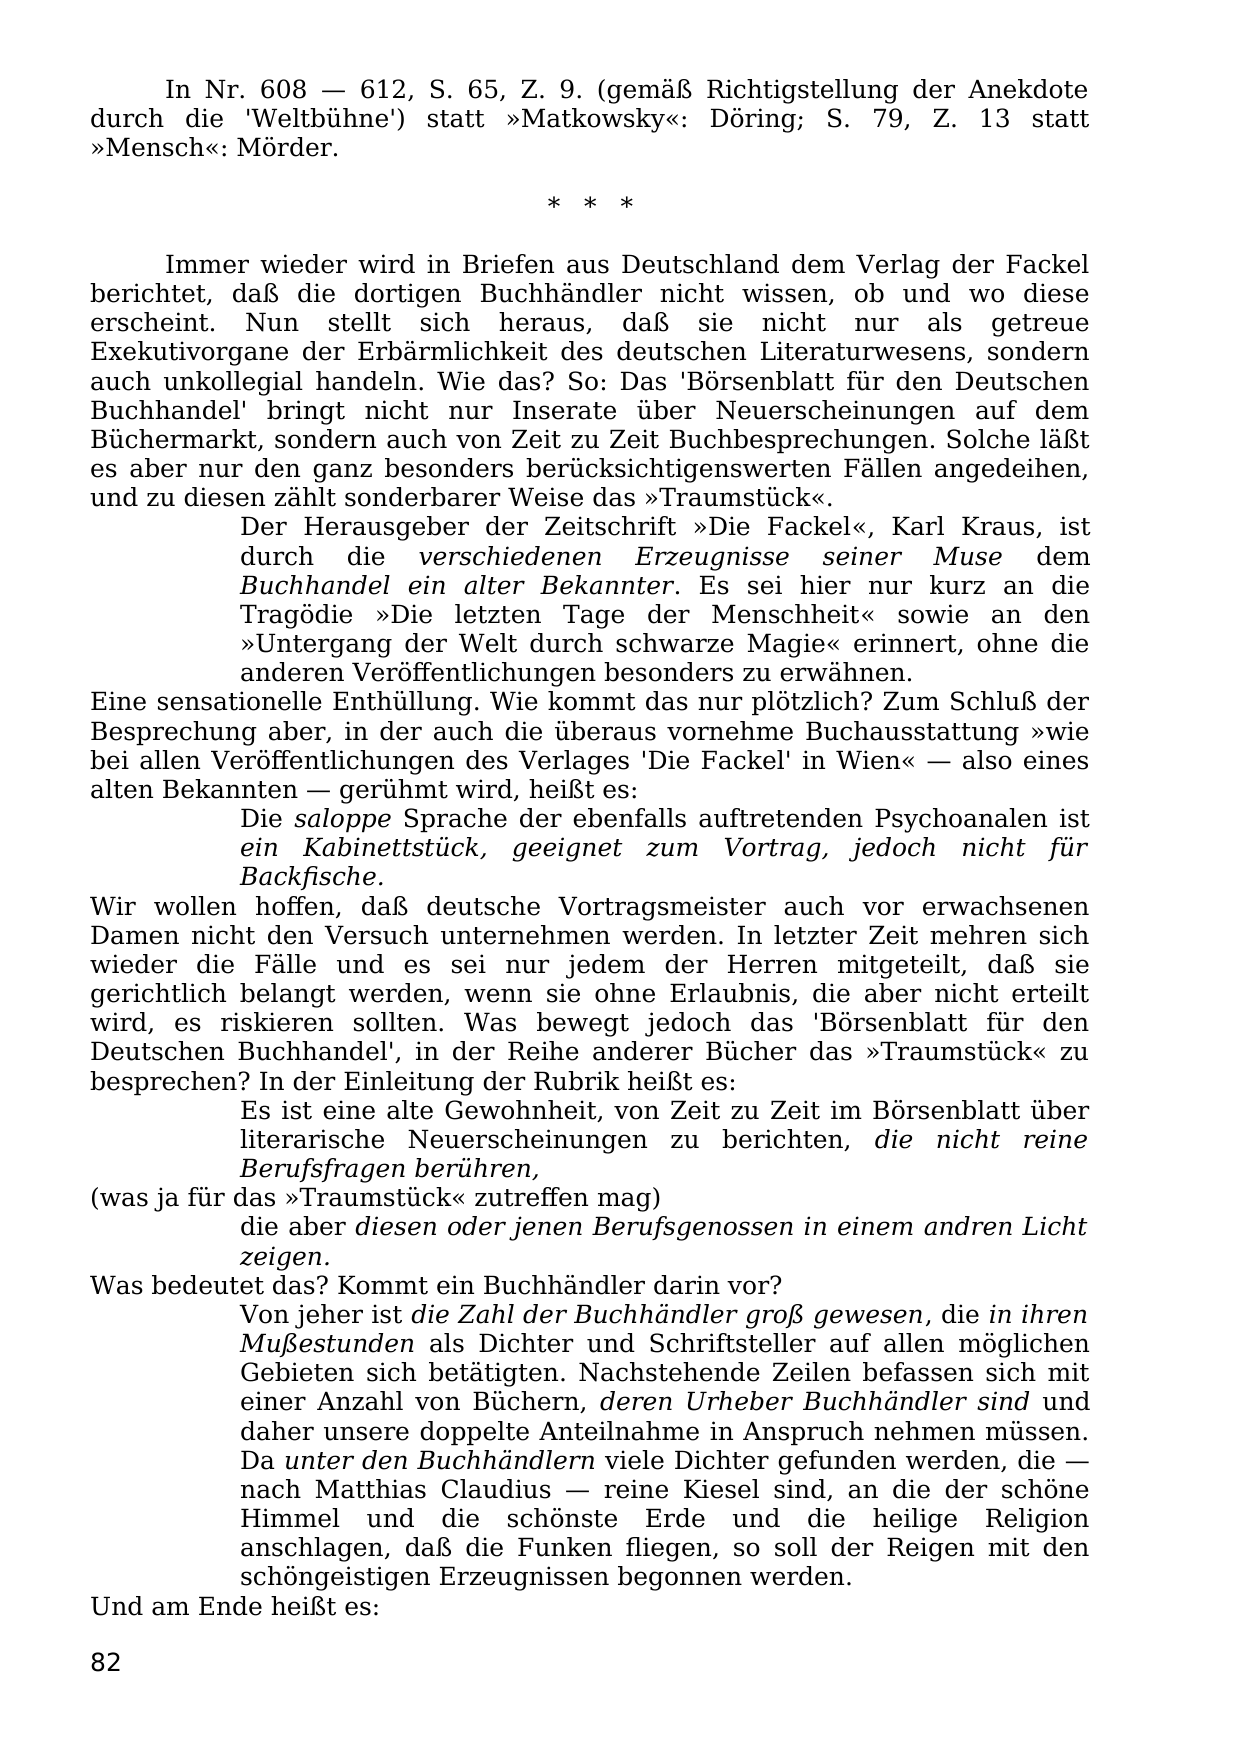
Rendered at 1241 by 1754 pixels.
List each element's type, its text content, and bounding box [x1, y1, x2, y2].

text Die saloppe Sprache der ebenfalls auftretenden Psychoanalen ist ein Kabinettstück, geeignet zum Vortrag, jedoch nicht für Backfische. [240, 804, 1091, 892]
text * * * [90, 192, 1091, 221]
text Der Herausgeber der Zeitschrift »Die Fackel«, Karl Kraus, ist durch die verschiedenen Erzeugnisse seiner Muse dem Buchhandel ein alter Bekannter. Es sei hier nur kurz an die Tragödie »Die letzten Tage der Menschheit« sowie an den »Untergang der Welt durch schwarze Magie« erinnert, ohne die anderen Veröffentlichungen besonders zu erwähnen. [240, 512, 1091, 687]
text Von jeher ist die Zahl der Buchhändler groß gewesen, die in ihren Mußestunden als Dichter und Schriftsteller auf allen möglichen Gebieten sich betätigten. Nachstehende Zeilen befassen sich mit einer Anzahl von Büchern, deren Urheber Buchhändler sind und daher unsere doppelte Anteilnahme in Anspruch nehmen müssen. Da unter den Buchhändlern viele Dichter gefunden werden, die — nach Matthias Claudius — reine Kiesel sind, an die der schöne Himmel und die schönste Erde und die heilige Religion anschlagen, daß die Funken fliegen, so soll der Reigen mit den schöngeistigen Erzeugnissen begonnen werden. [240, 1300, 1091, 1592]
text die aber diesen oder jenen Berufsgenossen in einem andren Licht zeigen. [240, 1212, 1091, 1271]
text Immer wieder wird in Briefen aus Deutschland dem Verlag der Fackel berichtet, daß die dortigen Buchhändler nicht wissen, ob und wo diese erscheint. Nun stellt sich heraus, daß sie nicht nur als getreue Exekutivorgane der Erbärmlichkeit des deutschen Literaturwesens, sondern auch unkollegial handeln. Wie das? So: Das 'Börsenblatt für den Deutschen Buchhandel' bringt nicht nur Inserate über Neuerscheinungen auf dem Büchermarkt, sondern auch von Zeit zu Zeit Buchbesprechungen. Solche läßt es aber nur den ganz besonders berücksichtigenswerten Fällen angedeihen, und zu diesen zählt sonderbarer Weise das »Traumstück«. [90, 250, 1091, 512]
text Es ist eine alte Gewohnheit, von Zeit zu Zeit im Börsenblatt über literarische Neuerscheinungen zu berichten, die nicht reine Berufsfragen berühren, [240, 1096, 1091, 1183]
text Was bedeutet das? Kommt ein Buchhändler darin vor? [90, 1271, 1091, 1300]
text (was ja für das »Traumstück« zutreffen mag) [90, 1183, 1091, 1212]
text Wir wollen hoffen, daß deutsche Vortragsmeister auch vor erwachsenen Damen nicht den Versuch unternehmen werden. In letzter Zeit mehren sich wieder die Fälle und es sei nur jedem der Herren mitgeteilt, daß sie gerichtlich belangt werden, wenn sie ohne Erlaubnis, die aber nicht erteilt wird, es riskieren sollten. Was bewegt jedoch das 'Börsenblatt für den Deutschen Buchhandel', in der Reihe anderer Bücher das »Traumstück« zu besprechen? In der Einleitung der Rubrik heißt es: [90, 892, 1091, 1096]
text Eine sensationelle Enthüllung. Wie kommt das nur plötzlich? Zum Schluß der Besprechung aber, in der auch die überaus vornehme Buchausstattung »wie bei allen Veröffentlichungen des Verlages 'Die Fackel' in Wien« — also eines alten Bekannten — gerühmt wird, heißt es: [90, 687, 1091, 804]
text Und am Ende heißt es: [90, 1592, 1091, 1621]
text In Nr. 608 — 612, S. 65, Z. 9. (gemäß Richtigstellung der Anekdote durch die 'Weltbühne') statt »Matkowsky«: Döring; S. 79, Z. 13 statt »Mensch«: Mörder. [90, 75, 1091, 162]
